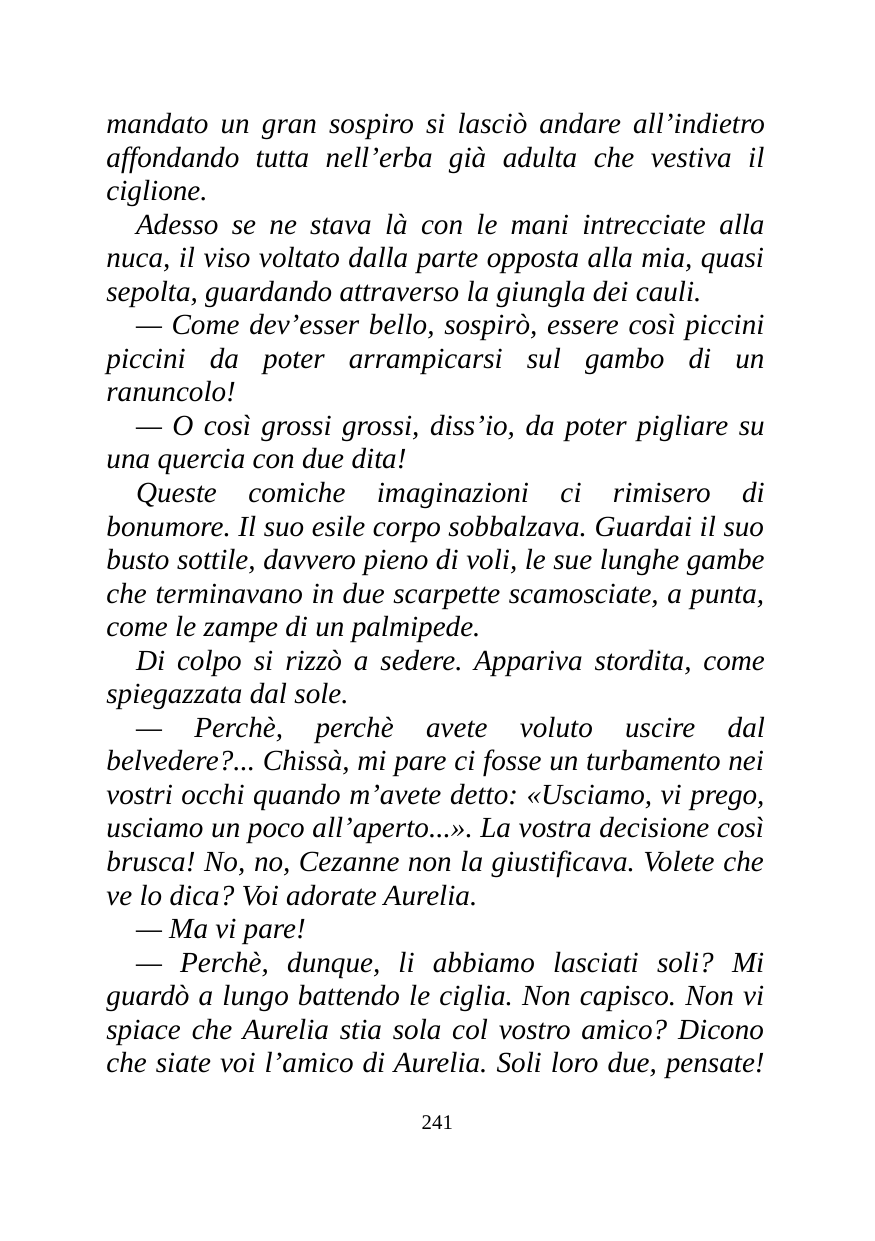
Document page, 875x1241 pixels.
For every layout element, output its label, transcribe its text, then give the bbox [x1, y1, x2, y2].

text Queste comiche imaginazioni ci rimisero di bonumore. Il suo esile corpo sobbalzava. Guardai il suo busto sottile, davvero pieno di voli, le sue lunghe gambe che terminavano in due scarpette scamosciate, a punta, come le zampe di un palmipede. [106, 475, 768, 643]
text — Perchè, dunque, li abbiamo lasciati soli? Mi guardò a lungo battendo le ciglia. Non capisco. Non vi spiace che Aurelia stia sola col vostro amico? Dicono che siate voi l’amico di Aurelia. Soli loro due, pensate! [106, 945, 768, 1079]
text — Come dev’esser bello, sospirò, essere così piccini piccini da poter arrampicarsi sul gambo di un ranuncolo! [106, 307, 768, 408]
text Adesso se ne stava là con le mani intrecciate alla nuca, il viso voltato dalla parte opposta alla mia, quasi sepolta, guardando attraverso la giungla dei cauli. [106, 207, 768, 307]
text mandato un gran sospiro si lasciò andare all’indietro affondando tutta nell’erba già adulta che vestiva il ciglione. [106, 106, 768, 207]
text — O così grossi grossi, diss’io, da poter pigliare su una quercia con due dita! [106, 408, 768, 475]
text Di colpo si rizzò a sedere. Appariva stordita, come spiegazzata dal sole. [106, 643, 768, 710]
text — Ma vi pare! [106, 911, 768, 945]
text — Perchè, perchè avete voluto uscire dal belvedere?... Chissà, mi pare ci fosse un turbamento nei vostri occhi quando m’avete detto: «Usciamo, vi prego, usciamo un poco all’aperto...». La vostra decisione così brusca! No, no, Cezanne non la giustificava. Volete che ve lo dica? Voi adorate Aurelia. [106, 710, 768, 911]
